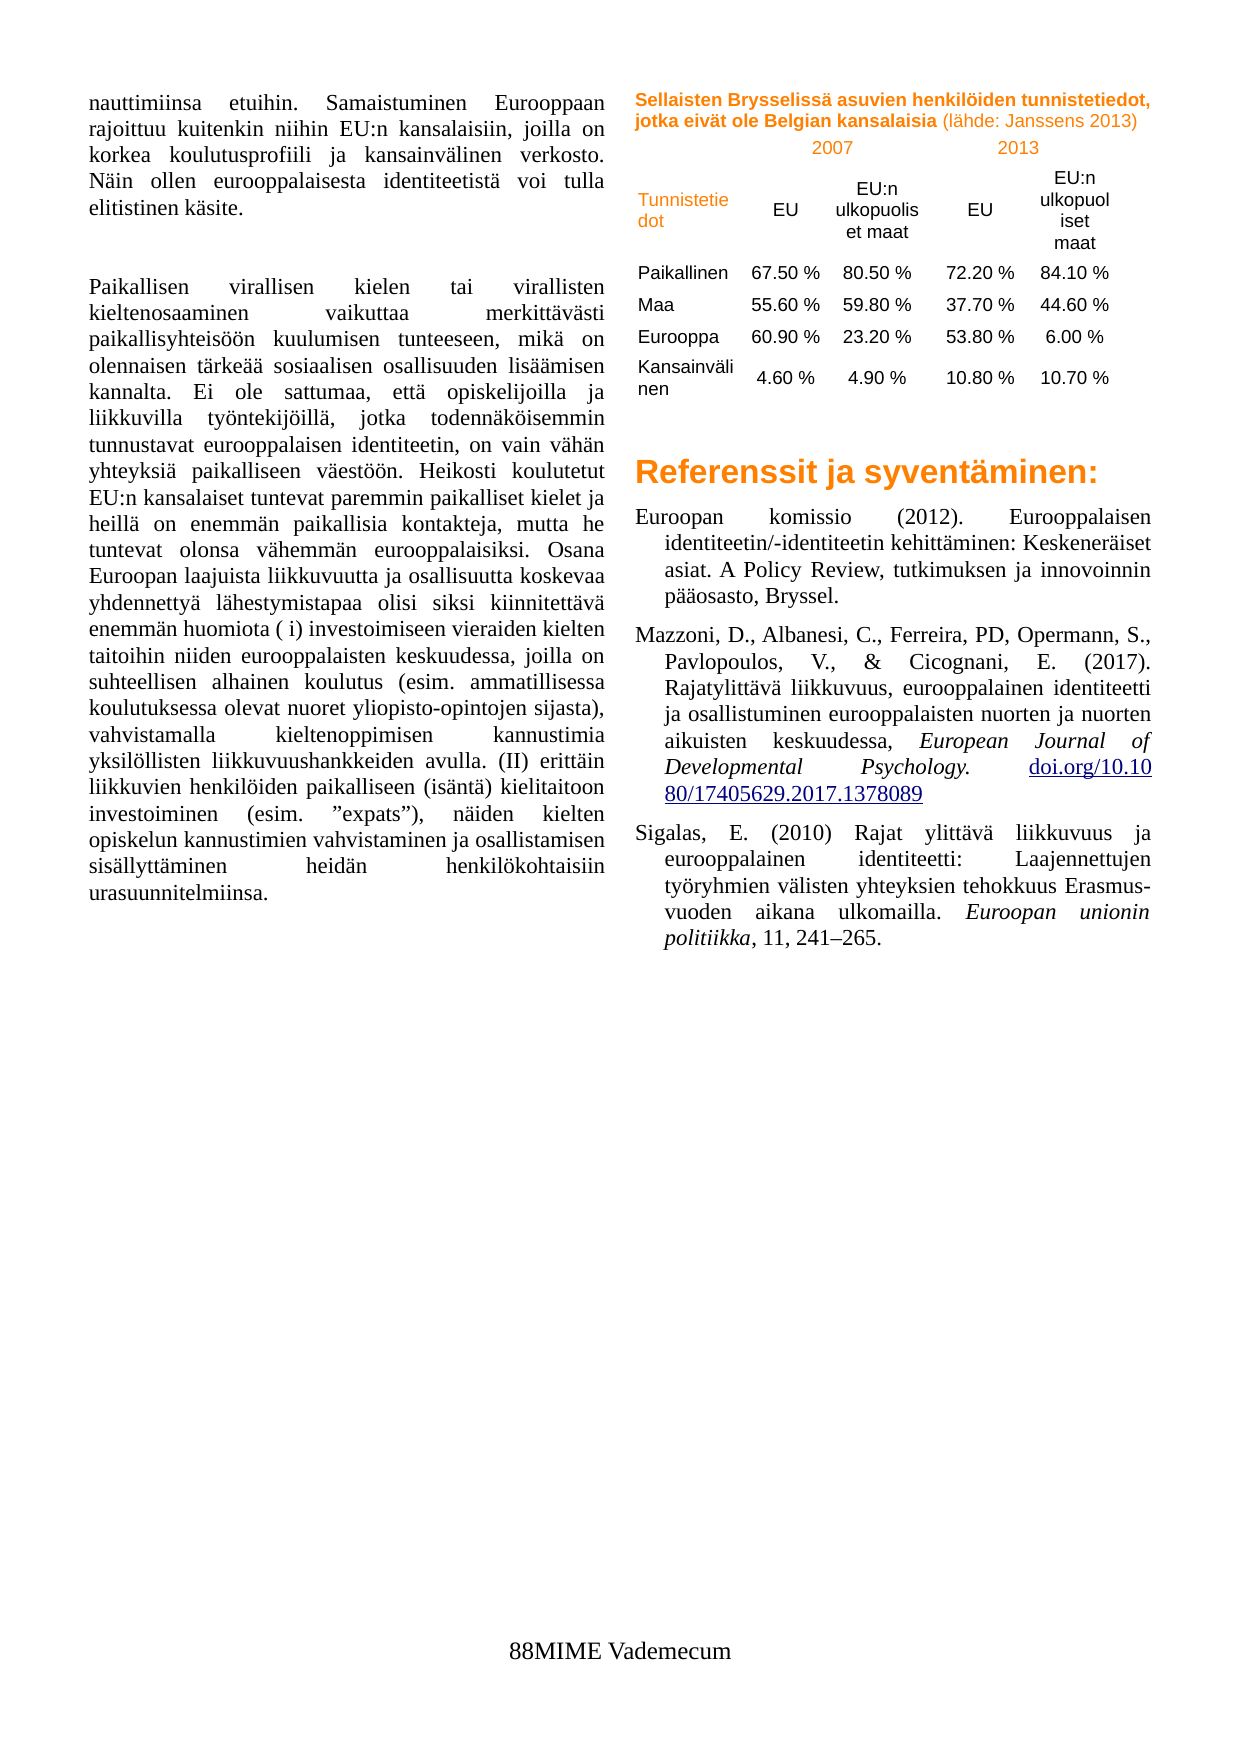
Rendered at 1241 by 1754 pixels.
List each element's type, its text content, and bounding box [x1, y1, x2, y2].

table_cell 55,60 % [741, 289, 830, 321]
table_header [635, 132, 741, 164]
table_cell Kansainvälinen [635, 353, 741, 402]
text Mazzoni, D., Albanesi, C., Ferreira, PD, Opermann, S., Pavlopoulos, V., & Cicognani, E. (2017). Rajatylittävä liikkuvuus, eurooppalainen identiteetti ja osallistuminen eurooppalaisten nuorten ja nuorten aikuisten keskuudessa, European Journal of Developmental Psychology. doi.org/10.10 80/17405629.2017.1378089 [635, 621, 1152, 806]
table_cell 10,70 % [1036, 353, 1113, 402]
table_cell 80,50 % [830, 256, 924, 288]
table_cell 6,00 % [1036, 321, 1113, 353]
subtitle Referenssit ja syventäminen: [635, 452, 1152, 491]
table_cell EU [741, 164, 830, 256]
table_cell 37,70 % [924, 289, 1036, 321]
table_cell 84,10 % [1036, 256, 1113, 288]
table_cell 10,80 % [924, 353, 1036, 402]
text nauttimiinsa etuihin. Samaistuminen Eurooppaan rajoittuu kuitenkin niihin EU:n kansalaisiin, joilla on korkea koulutusprofiili ja kansainvälinen verkosto. Näin ollen eurooppalaisesta identiteetistä voi tulla elitistinen käsite. [88, 88, 605, 220]
table_cell Paikallinen [635, 256, 741, 288]
table_cell EU:n ulkopuoliset maat [830, 164, 924, 256]
text Sellaisten Brysselissä asuvien henkilöiden tunnistetiedot, jotka eivät ole Belgian kansalaisia (lähde: Janssens 2013) [635, 88, 1152, 132]
table_cell 59,80 % [830, 289, 924, 321]
table_cell 44,60 % [1036, 289, 1113, 321]
table_cell Maa [635, 289, 741, 321]
table_header 2007 [741, 132, 924, 164]
table_cell 23,20 % [830, 321, 924, 353]
table_cell 67,50 % [741, 256, 830, 288]
table_cell 4,60 % [741, 353, 830, 402]
text Euroopan komissio (2012). Eurooppalaisen identiteetin/-identiteetin kehittäminen: Keskeneräiset asiat. A Policy Review, tutkimuksen ja innovoinnin pääosasto, Bryssel. [635, 503, 1152, 608]
table_cell 72,20 % [924, 256, 1036, 288]
table_cell Tunnistetiedot [635, 164, 741, 256]
table_header 2013 [924, 132, 1113, 164]
text Sigalas, E. (2010) Rajat ylittävä liikkuvuus ja eurooppalainen identiteetti: Laajennettujen työryhmien välisten yhteyksien tehokkuus Erasmus-vuoden aikana ulkomailla. Euroopan unionin politiikka, 11, 241–265. [635, 819, 1152, 951]
table_cell 60,90 % [741, 321, 830, 353]
table_cell EU:n ulkopuoliset maat [1036, 164, 1113, 256]
text Paikallisen virallisen kielen tai virallisten kieltenosaaminen vaikuttaa merkittävästi paikallisyhteisöön kuulumisen tunteeseen, mikä on olennaisen tärkeää sosiaalisen osallisuuden lisäämisen kannalta. Ei ole sattumaa, että opiskelijoilla ja liikkuvilla työntekijöillä, jotka todennäköisemmin tunnustavat eurooppalaisen identiteetin, on vain vähän yhteyksiä paikalliseen väestöön. Heikosti koulutetut EU:n kansalaiset tuntevat paremmin paikalliset kielet ja heillä on enemmän paikallisia kontakteja, mutta he tuntevat olonsa vähemmän eurooppalaisiksi. Osana Euroopan laajuista liikkuvuutta ja osallisuutta koskevaa yhdennettyä lähestymistapaa olisi siksi kiinnitettävä enemmän huomiota ( i) investoimiseen vieraiden kielten taitoihin niiden eurooppalaisten keskuudessa, joilla on suhteellisen alhainen koulutus (esim. ammatillisessa koulutuksessa olevat nuoret yliopisto-opintojen sijasta), vahvistamalla kieltenoppimisen kannustimia yksilöllisten liikkuvuushankkeiden avulla. (II) erittäin liikkuvien henkilöiden paikalliseen (isäntä) kielitaitoon investoiminen (esim. ”expats”), näiden kielten opiskelun kannustimien vahvistaminen ja osallistamisen sisällyttäminen heidän henkilökohtaisiin urasuunnitelmiinsa. [88, 273, 605, 905]
table_cell 53,80 % [924, 321, 1036, 353]
table_cell EU [924, 164, 1036, 256]
table_cell Eurooppa [635, 321, 741, 353]
table_cell 4,90 % [830, 353, 924, 402]
